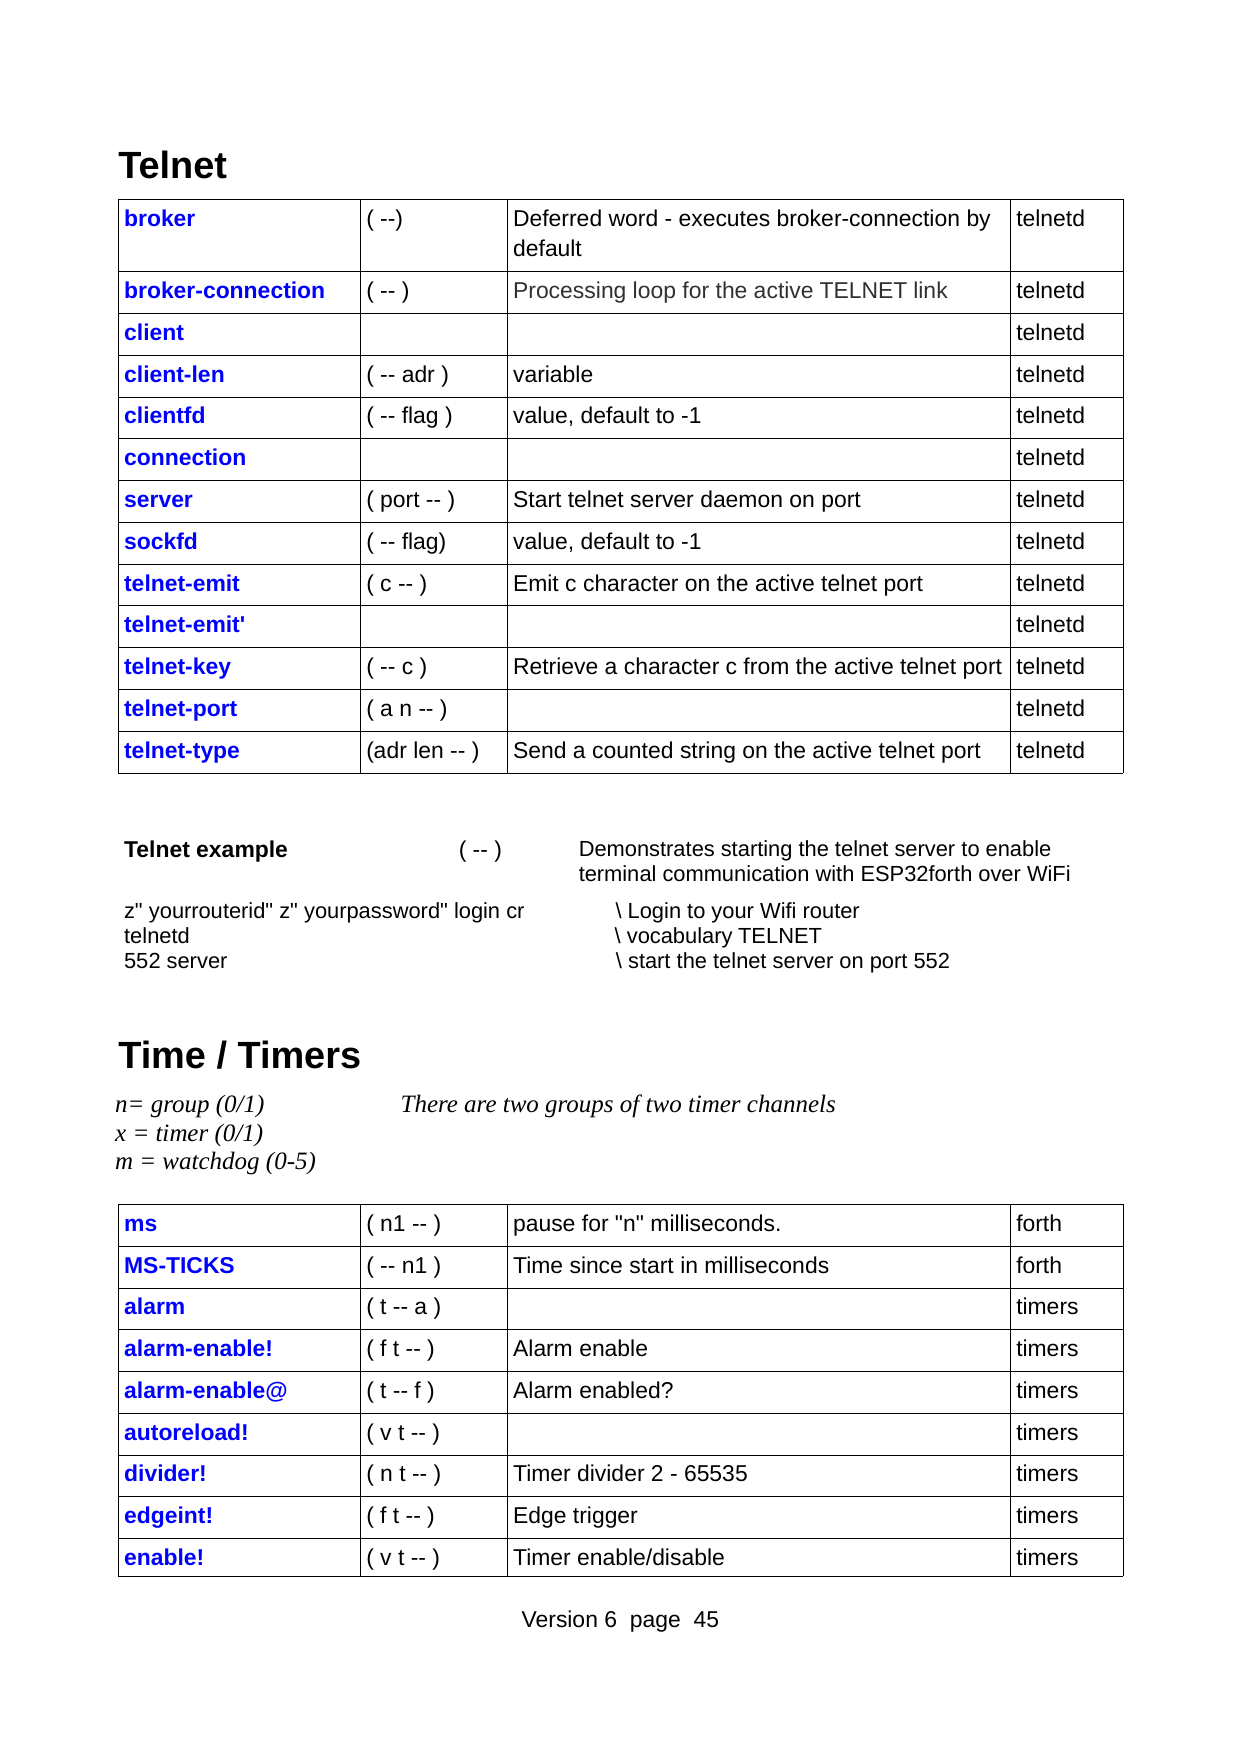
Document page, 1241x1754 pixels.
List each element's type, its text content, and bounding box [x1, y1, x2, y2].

table_cell variable [508, 356, 1010, 397]
table_cell alarm-enable! [119, 1330, 360, 1371]
table_cell clientfd [119, 398, 360, 438]
table_cell telnetd [1011, 732, 1123, 772]
table_cell client [119, 314, 360, 355]
table_cell Timer enable/disable [508, 1539, 1010, 1576]
subtitle Telnet [118, 143, 1122, 187]
table_cell telnet-port [119, 690, 360, 731]
table_cell alarm-enable@ [119, 1372, 360, 1413]
table_cell value, default to -1 [508, 523, 1010, 564]
table_cell telnetd [1011, 314, 1123, 355]
table_cell forth [1011, 1247, 1123, 1287]
table_cell [361, 314, 507, 355]
table_cell alarm [119, 1289, 360, 1329]
table_cell timers [1011, 1539, 1123, 1576]
table_cell connection [119, 439, 360, 480]
table_cell Alarm enabled? [508, 1372, 1010, 1413]
table_cell telnet-type [119, 732, 360, 772]
table_cell server [119, 481, 360, 522]
table_cell ( n t -- ) [361, 1456, 507, 1496]
table_cell telnetd [1011, 690, 1123, 731]
table_cell client-len [119, 356, 360, 397]
table_cell ( a n -- ) [361, 690, 507, 731]
table_cell [508, 1414, 1010, 1454]
table_cell telnetd [1011, 356, 1123, 397]
table_header ms [119, 1205, 360, 1246]
table_cell telnet-emit [119, 565, 360, 605]
table_cell MS-TICKS [119, 1247, 360, 1287]
table_cell telnetd [1011, 565, 1123, 605]
table_cell [508, 1289, 1010, 1329]
table_cell ( -- ) [361, 272, 507, 313]
table_cell Retrieve a character c from the active telnet port [508, 648, 1010, 689]
table_cell [508, 690, 1010, 731]
table_cell sockfd [119, 523, 360, 564]
table_header broker [119, 200, 360, 271]
table_cell [508, 439, 1010, 480]
table_cell z" yourrouterid" z" yourpassword" login cr \ Login to your Wifi router telnetd \ vocabulary TELNET 552 server \ start the telnet server on port 552 [118, 892, 1123, 979]
table_cell telnetd [1011, 272, 1123, 313]
table_cell divider! [119, 1456, 360, 1496]
table_cell timers [1011, 1414, 1123, 1454]
table_cell ( -- adr ) [361, 356, 507, 397]
table_cell broker-connection [119, 272, 360, 313]
table_cell telnetd [1011, 648, 1123, 689]
table_cell ( c -- ) [361, 565, 507, 605]
table_cell [508, 606, 1010, 647]
table_cell telnetd [1011, 481, 1123, 522]
table_cell telnetd [1011, 398, 1123, 438]
table_header pause for "n" milliseconds. [508, 1205, 1010, 1246]
table_cell ( v t -- ) [361, 1414, 507, 1454]
table_cell ( -- n1 ) [361, 1247, 507, 1287]
table_cell autoreload! [119, 1414, 360, 1454]
table_cell [361, 439, 507, 480]
table_cell ( port -- ) [361, 481, 507, 522]
table_header forth [1011, 1205, 1123, 1246]
table_cell enable! [119, 1539, 360, 1576]
table_cell telnetd [1011, 523, 1123, 564]
table_cell Emit c character on the active telnet port [508, 565, 1010, 605]
table_cell Alarm enable [508, 1330, 1010, 1371]
table_cell value, default to -1 [508, 398, 1010, 438]
table_header ( n1 -- ) [361, 1205, 507, 1246]
table_cell edgeint! [119, 1497, 360, 1538]
table_header Demonstrates starting the telnet server to enable terminal communication with ESP32forth over WiFi [573, 830, 1123, 892]
table_cell ( v t -- ) [361, 1539, 507, 1576]
table_cell Timer divider 2 - 65535 [508, 1456, 1010, 1496]
table_cell ( f t -- ) [361, 1497, 507, 1538]
table_cell Send a counted string on the active telnet port [508, 732, 1010, 772]
subtitle Time / Timers [118, 1033, 1122, 1076]
table_cell Edge trigger [508, 1497, 1010, 1538]
table_cell ( f t -- ) [361, 1330, 507, 1371]
table_cell Processing loop for the active TELNET link [508, 272, 1010, 313]
table_cell timers [1011, 1289, 1123, 1329]
table_cell timers [1011, 1497, 1123, 1538]
table_cell (adr len -- ) [361, 732, 507, 772]
table_header telnetd [1011, 200, 1123, 271]
table_cell ( t -- f ) [361, 1372, 507, 1413]
table_cell timers [1011, 1456, 1123, 1496]
table_cell telnetd [1011, 606, 1123, 647]
table_cell timers [1011, 1372, 1123, 1413]
table_header Telnet example [118, 830, 453, 892]
table_header ( -- ) [453, 830, 573, 892]
table_header n= group (0/1) x = timer (0/1) m = watchdog (0-5) [112, 1089, 397, 1175]
table_cell telnet-key [119, 648, 360, 689]
table_cell ( -- flag) [361, 523, 507, 564]
table_cell telnet-emit' [119, 606, 360, 647]
table_cell telnetd [1011, 439, 1123, 480]
table_cell ( t -- a ) [361, 1289, 507, 1329]
table_cell Start telnet server daemon on port [508, 481, 1010, 522]
table_cell [508, 314, 1010, 355]
table_header Deferred word - executes broker-connection by default [508, 200, 1010, 271]
table_cell [361, 606, 507, 647]
table_cell ( -- c ) [361, 648, 507, 689]
table_cell ( -- flag ) [361, 398, 507, 438]
table_cell timers [1011, 1330, 1123, 1371]
table_cell Time since start in milliseconds [508, 1247, 1010, 1287]
table_header ( --) [361, 200, 507, 271]
table_header There are two groups of two timer channels [397, 1089, 954, 1175]
